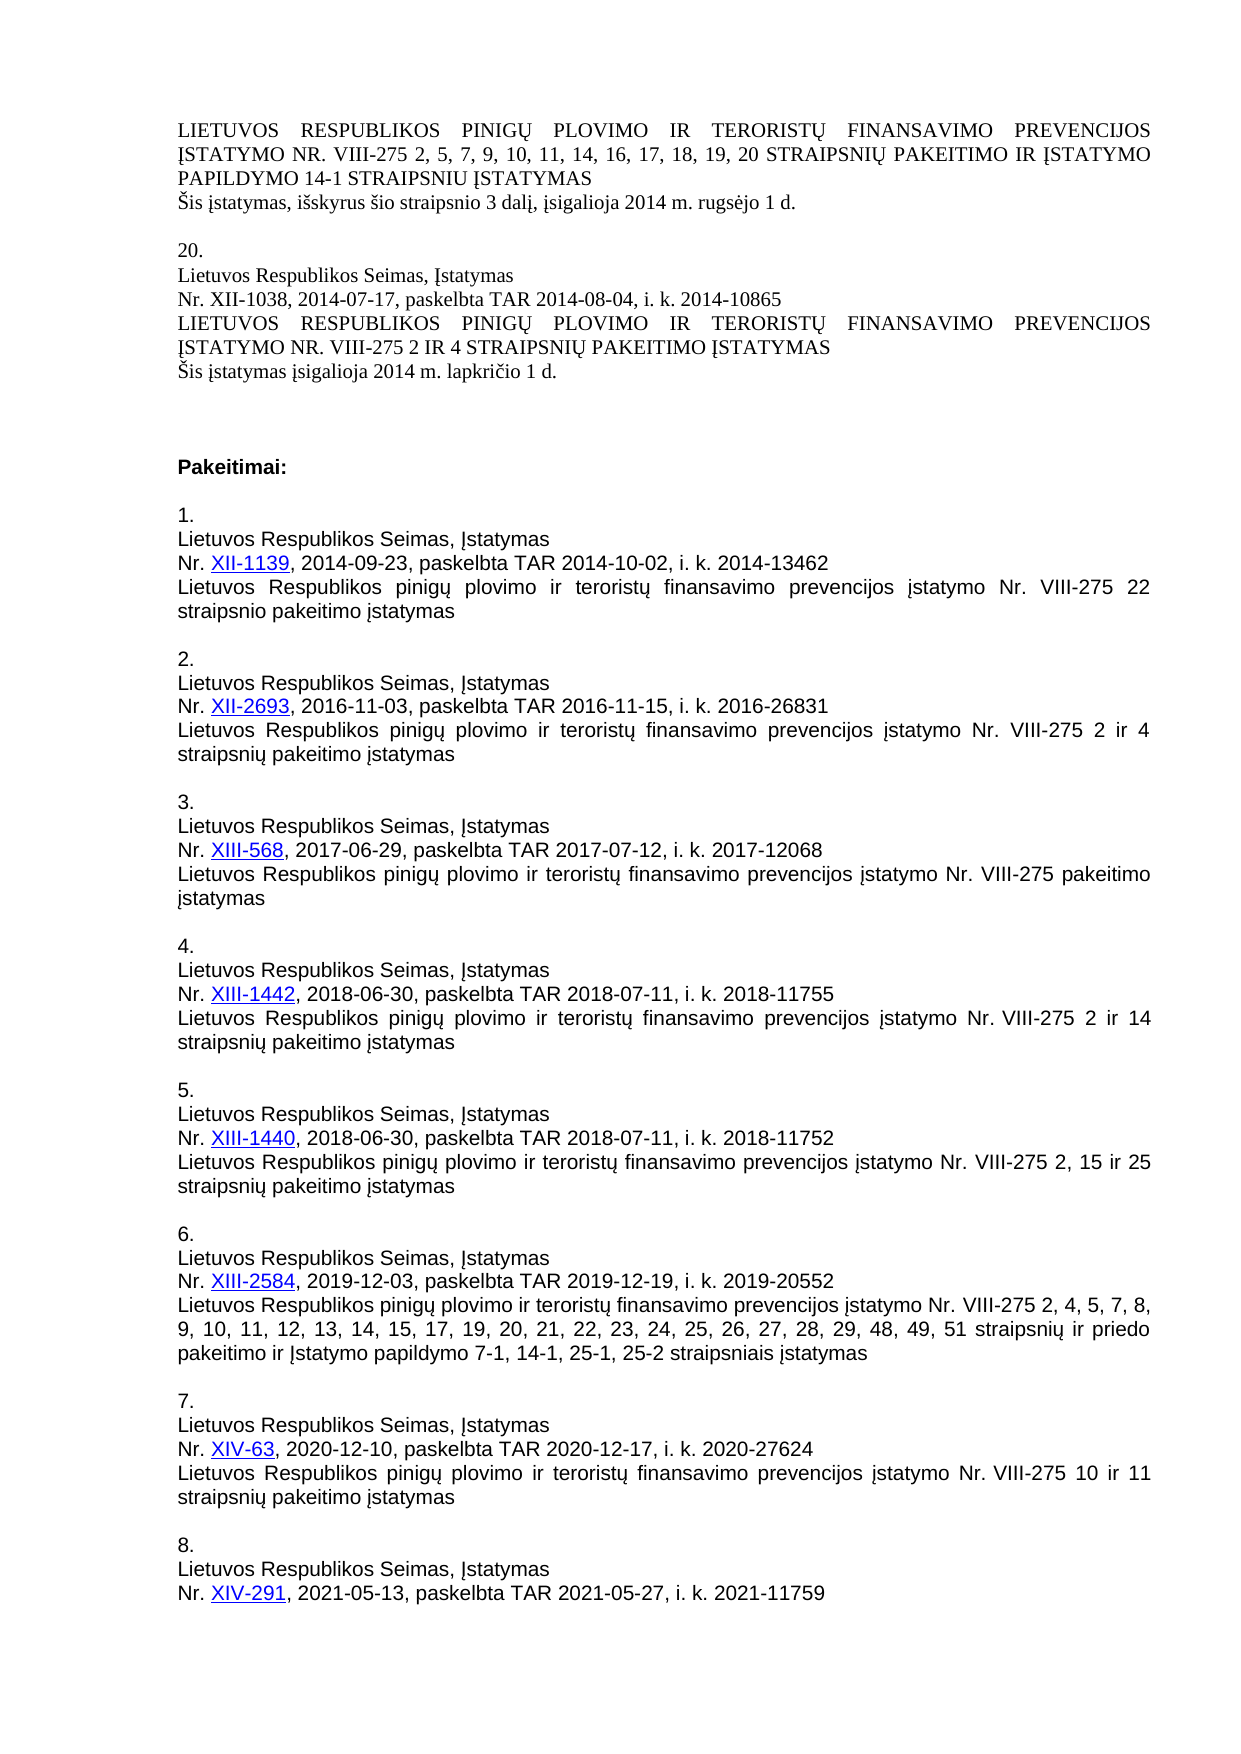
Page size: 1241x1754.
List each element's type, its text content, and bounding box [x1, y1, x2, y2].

text Nr. XIV-63, 2020-12-10, paskelbta TAR 2020-12-17, i. k. 2020-27624 [177, 1437, 1152, 1461]
text Lietuvos Respublikos pinigų plovimo ir teroristų finansavimo prevencijos įstatymo Nr. VIII-275 pakeitimo įstatymas [177, 862, 1152, 910]
text LIETUVOS RESPUBLIKOS PINIGŲ PLOVIMO IR TERORISTŲ FINANSAVIMO PREVENCIJOS ĮSTATYMO NR. VIII-275 2, 5, 7, 9, 10, 11, 14, 16, 17, 18, 19, 20 STRAIPSNIŲ PAKEITIMO IR ĮSTATYMO PAPILDYMO 14-1 STRAIPSNIU ĮSTATYMAS [177, 118, 1152, 190]
text 7. [177, 1389, 1152, 1413]
text Nr. XIII-568, 2017-06-29, paskelbta TAR 2017-07-12, i. k. 2017-12068 [177, 838, 1152, 862]
text Lietuvos Respublikos Seimas, Įstatymas [177, 1557, 1152, 1581]
text Šis įstatymas, išskyrus šio straipsnio 3 dalį, įsigalioja 2014 m. rugsėjo 1 d. [177, 190, 1152, 214]
text Lietuvos Respublikos pinigų plovimo ir teroristų finansavimo prevencijos įstatymo Nr. VIII-275 2, 4, 5, 7, 8, 9, 10, 11, 12, 13, 14, 15, 17, 19, 20, 21, 22, 23, 24, 25, 26, 27, 28, 29, 48, 49, 51 straipsnių ir priedo pakeitimo ir Įstatymo papildymo 7-1, 14-1, 25-1, 25-2 straipsniais įstatymas [177, 1293, 1152, 1365]
text Lietuvos Respublikos Seimas, Įstatymas [177, 670, 1152, 694]
text Lietuvos Respublikos Seimas, Įstatymas [177, 1102, 1152, 1126]
text Lietuvos Respublikos Seimas, Įstatymas [177, 1413, 1152, 1437]
text Nr. XIII-1440, 2018-06-30, paskelbta TAR 2018-07-11, i. k. 2018-11752 [177, 1126, 1152, 1149]
text Nr. XIII-2584, 2019-12-03, paskelbta TAR 2019-12-19, i. k. 2019-20552 [177, 1269, 1152, 1293]
text 6. [177, 1221, 1152, 1245]
text Lietuvos Respublikos pinigų plovimo ir teroristų finansavimo prevencijos įstatymo Nr. VIII-275 2, 15 ir 25 straipsnių pakeitimo įstatymas [177, 1149, 1152, 1197]
text Lietuvos Respublikos Seimas, Įstatymas [177, 527, 1152, 551]
text Nr. XII-2693, 2016-11-03, paskelbta TAR 2016-11-15, i. k. 2016-26831 [177, 694, 1152, 718]
text Nr. XIII-1442, 2018-06-30, paskelbta TAR 2018-07-11, i. k. 2018-11755 [177, 982, 1152, 1006]
text Lietuvos Respublikos pinigų plovimo ir teroristų finansavimo prevencijos įstatymo Nr. VIII-275 2 ir 14 straipsnių pakeitimo įstatymas [177, 1006, 1152, 1054]
text Lietuvos Respublikos pinigų plovimo ir teroristų finansavimo prevencijos įstatymo Nr. VIII-275 10 ir 11 straipsnių pakeitimo įstatymas [177, 1461, 1152, 1509]
text 8. [177, 1533, 1152, 1557]
text Nr. XII-1139, 2014-09-23, paskelbta TAR 2014-10-02, i. k. 2014-13462 [177, 551, 1152, 574]
text Nr. XII-1038, 2014-07-17, paskelbta TAR 2014-08-04, i. k. 2014-10865 [177, 287, 1152, 311]
text 3. [177, 790, 1152, 814]
text Pakeitimai: [177, 455, 1152, 479]
text Lietuvos Respublikos Seimas, Įstatymas [177, 814, 1152, 838]
text Lietuvos Respublikos Seimas, Įstatymas [177, 958, 1152, 982]
text Nr. XIV-291, 2021-05-13, paskelbta TAR 2021-05-27, i. k. 2021-11759 [177, 1581, 1152, 1605]
text 1. [177, 503, 1152, 527]
text Lietuvos Respublikos pinigų plovimo ir teroristų finansavimo prevencijos įstatymo Nr. VIII-275 22 straipsnio pakeitimo įstatymas [177, 574, 1152, 622]
text 2. [177, 646, 1152, 670]
text Lietuvos Respublikos Seimas, Įstatymas [177, 262, 1152, 287]
text Lietuvos Respublikos pinigų plovimo ir teroristų finansavimo prevencijos įstatymo Nr. VIII-275 2 ir 4 straipsnių pakeitimo įstatymas [177, 718, 1152, 766]
text Šis įstatymas įsigalioja 2014 m. lapkričio 1 d. [177, 359, 1152, 383]
text LIETUVOS RESPUBLIKOS PINIGŲ PLOVIMO IR TERORISTŲ FINANSAVIMO PREVENCIJOS ĮSTATYMO NR. VIII-275 2 IR 4 STRAIPSNIŲ PAKEITIMO ĮSTATYMAS [177, 311, 1152, 359]
text Lietuvos Respublikos Seimas, Įstatymas [177, 1245, 1152, 1269]
text 5. [177, 1078, 1152, 1102]
text 4. [177, 934, 1152, 958]
text 20. [177, 238, 1152, 262]
